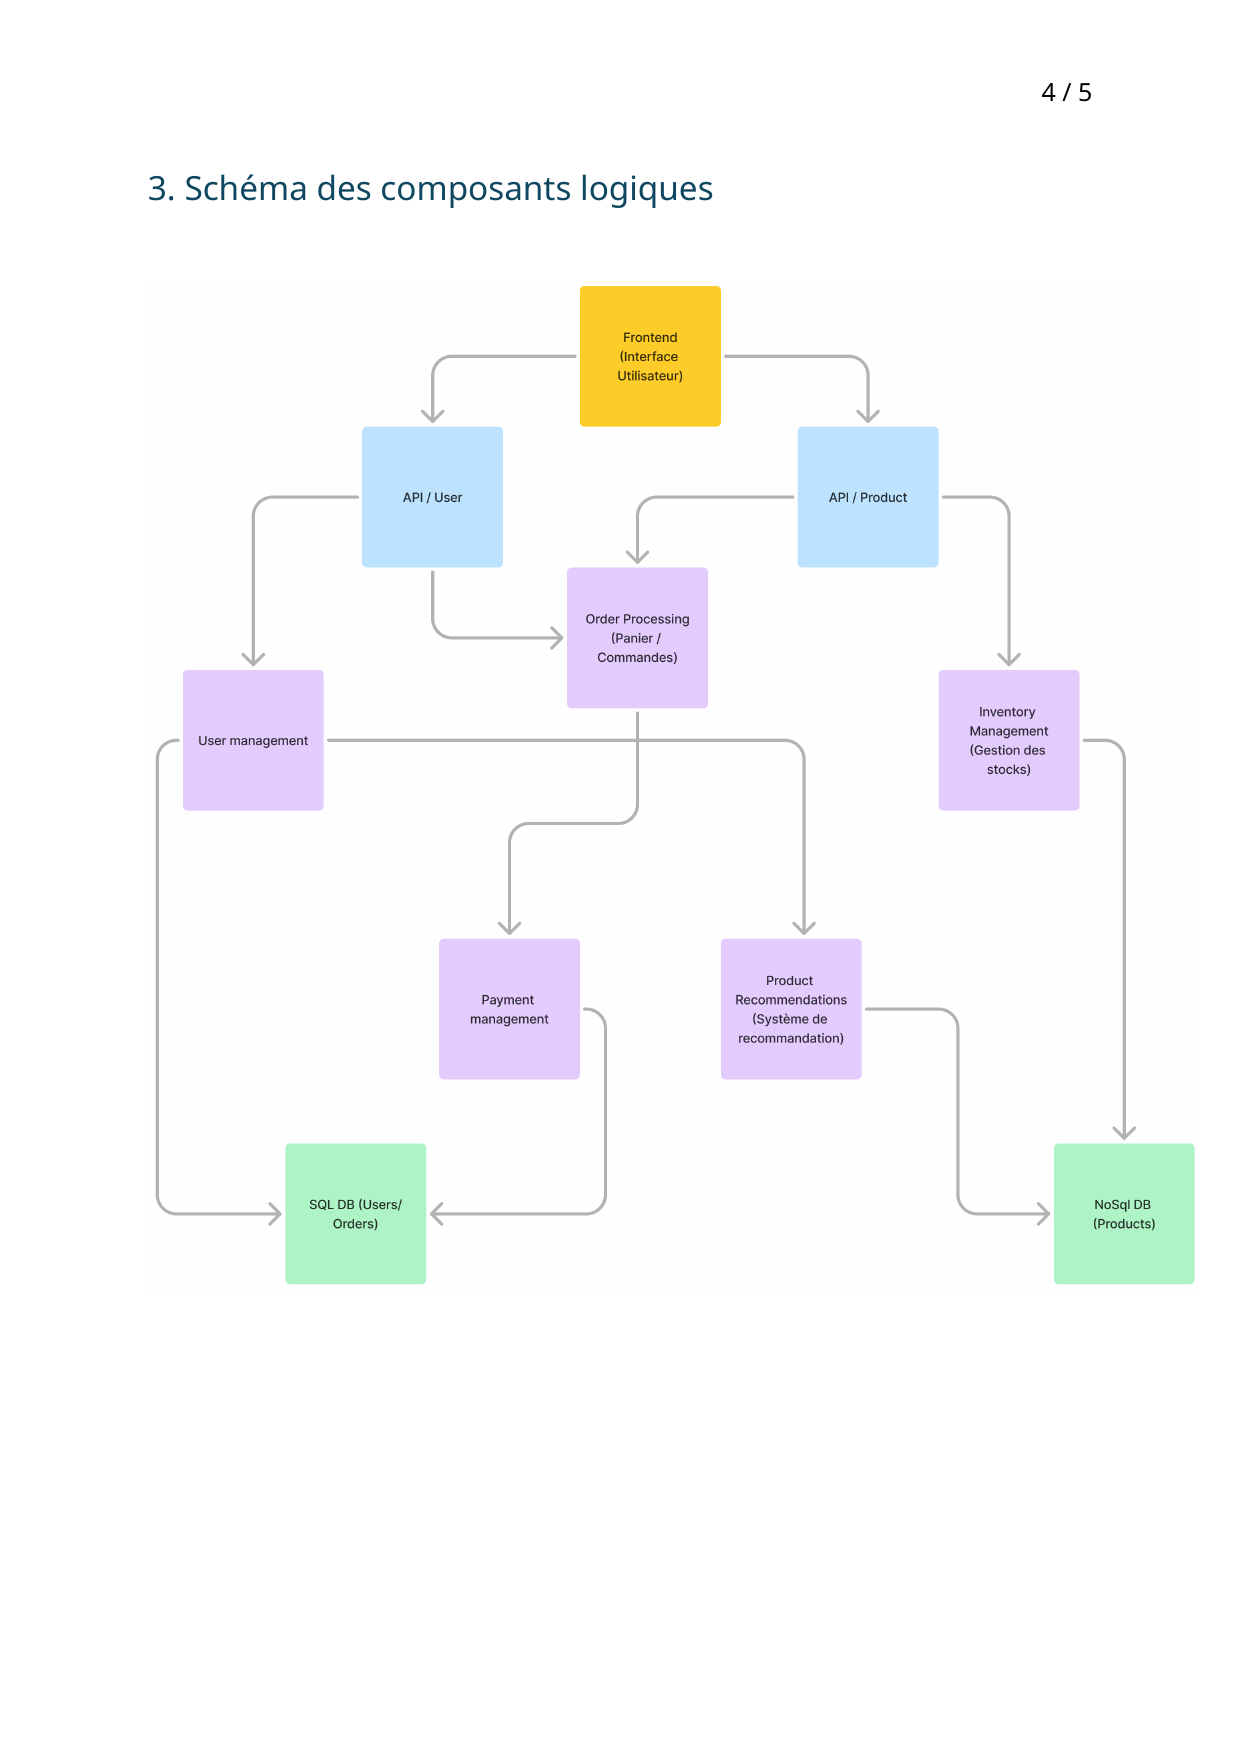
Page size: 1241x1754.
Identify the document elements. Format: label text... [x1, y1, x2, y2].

picture [147, 281, 1199, 1292]
subtitle 3. Schéma des composants logiques [148, 164, 1093, 210]
